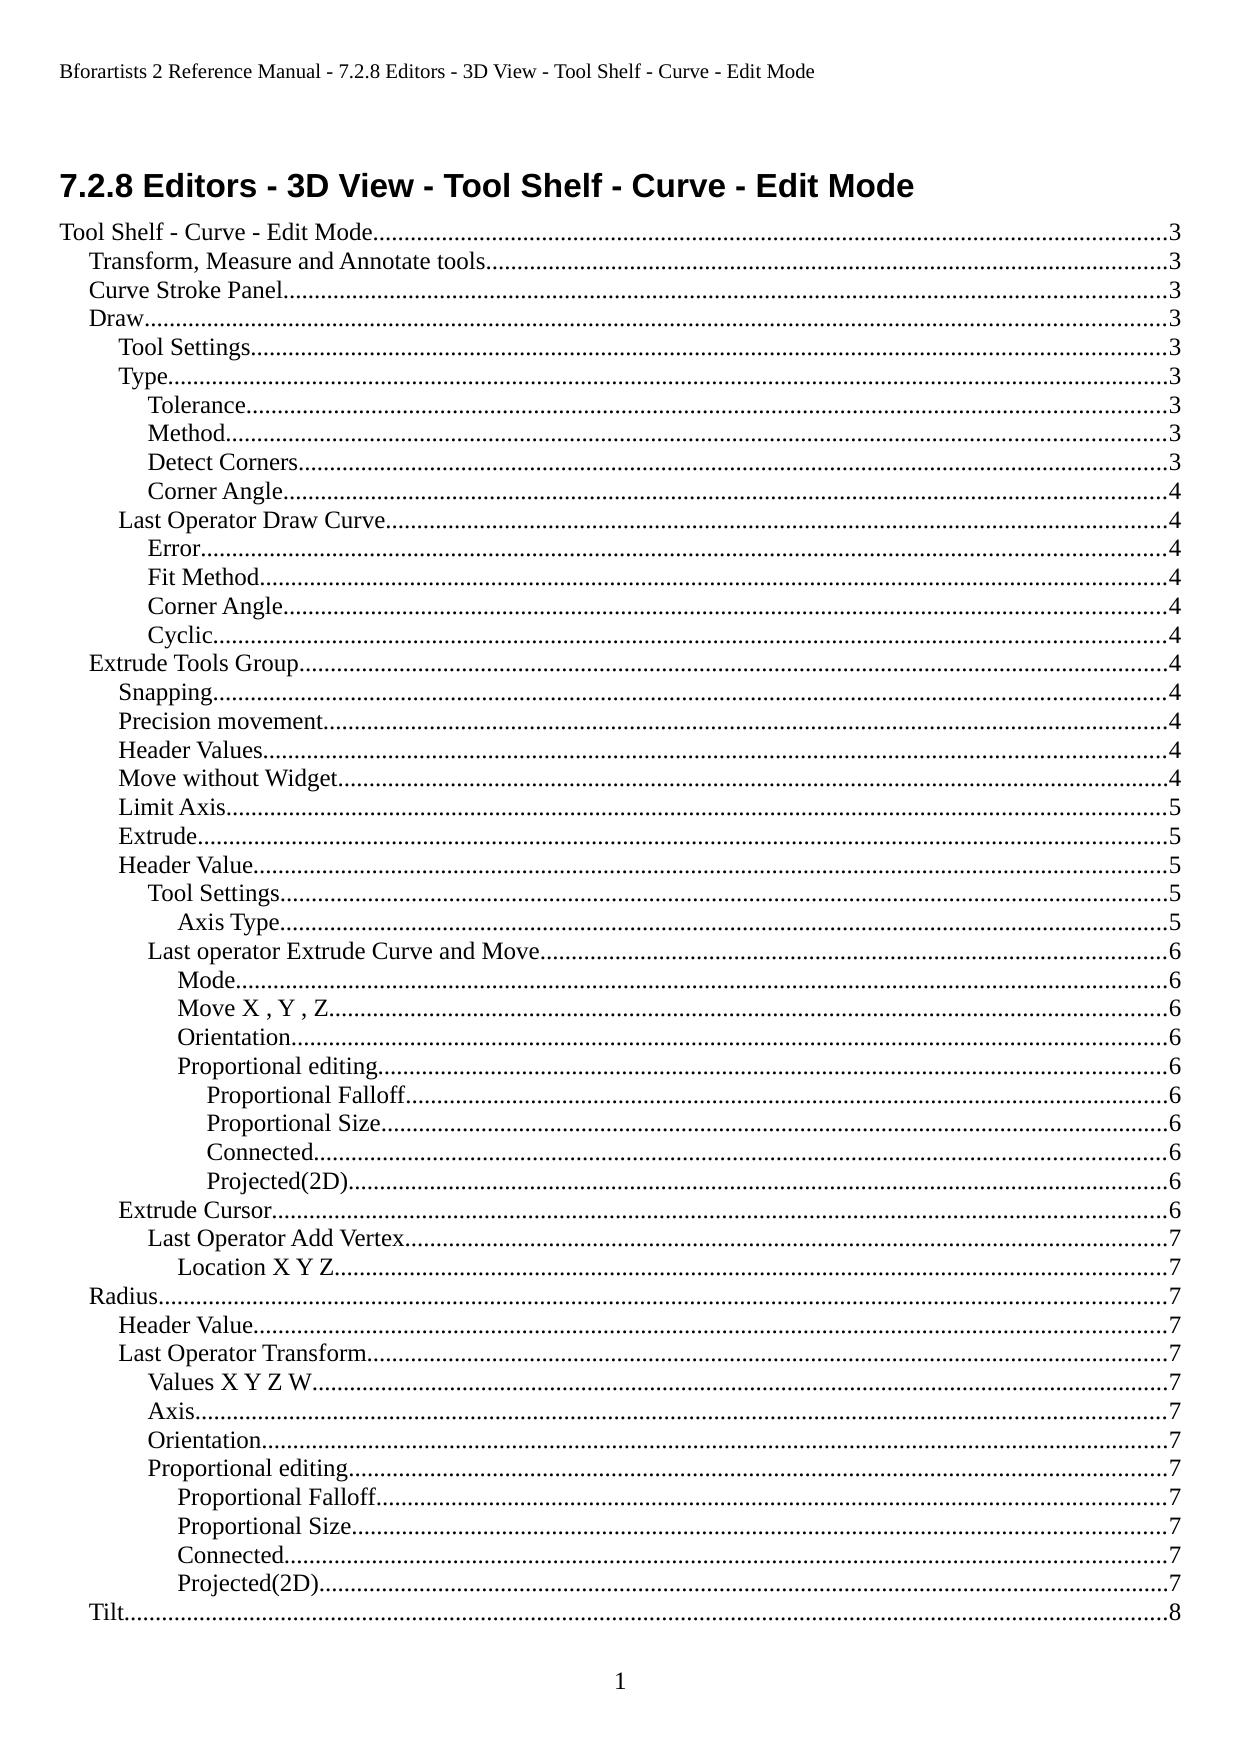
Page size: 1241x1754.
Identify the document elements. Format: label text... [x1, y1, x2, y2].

text Curve Stroke Panel 3 [88, 275, 1181, 303]
text Precision movement 4 [118, 706, 1181, 735]
text Location X Y Z 7 [177, 1252, 1181, 1281]
text Last Operator Add Vertex 7 [147, 1223, 1181, 1252]
text Tool Shelf - Curve - Edit Mode 3 [59, 217, 1181, 246]
text Proportional Size 6 [206, 1108, 1181, 1137]
text Extrude Tools Group 4 [88, 648, 1181, 677]
text Tool Settings 3 [118, 332, 1181, 361]
text Move without Widget 4 [118, 763, 1181, 792]
text Header Value 7 [118, 1310, 1181, 1338]
text Extrude Cursor 6 [118, 1195, 1181, 1223]
text Projected(2D) 7 [177, 1568, 1181, 1597]
text Draw 3 [88, 303, 1181, 332]
text Connected 6 [206, 1137, 1181, 1166]
text Tool Settings 5 [147, 878, 1181, 907]
text Radius 7 [88, 1281, 1181, 1310]
text Axis Type 5 [177, 907, 1181, 936]
text Corner Angle 4 [147, 476, 1181, 505]
text Last Operator Transform 7 [118, 1338, 1181, 1367]
text Axis 7 [147, 1396, 1181, 1425]
text Orientation 7 [147, 1425, 1181, 1453]
text Proportional Falloff 6 [206, 1080, 1181, 1108]
text Proportional editing 6 [177, 1051, 1181, 1080]
text Corner Angle 4 [147, 591, 1181, 620]
text Fit Method 4 [147, 562, 1181, 591]
text Tolerance 3 [147, 390, 1181, 418]
text Values X Y Z W 7 [147, 1367, 1181, 1396]
text Proportional Size 7 [177, 1511, 1181, 1540]
text Limit Axis 5 [118, 792, 1181, 821]
text Move X , Y , Z 6 [177, 993, 1181, 1022]
text Last operator Extrude Curve and Move 6 [147, 936, 1181, 965]
text Projected(2D) 6 [206, 1166, 1181, 1195]
text Orientation 6 [177, 1022, 1181, 1051]
text Proportional editing 7 [147, 1453, 1181, 1482]
text Detect Corners 3 [147, 447, 1181, 476]
text Extrude 5 [118, 821, 1181, 850]
subtitle 7.2.8 Editors - 3D View - Tool Shelf - Curve - Edit Mode [59, 166, 1181, 205]
text Method 3 [147, 418, 1181, 447]
text Last Operator Draw Curve 4 [118, 505, 1181, 533]
text Type 3 [118, 361, 1181, 390]
text Mode 6 [177, 965, 1181, 993]
text Header Values 4 [118, 735, 1181, 763]
text Snapping 4 [118, 677, 1181, 706]
text Proportional Falloff 7 [177, 1482, 1181, 1511]
text Transform, Measure and Annotate tools 3 [88, 246, 1181, 275]
text Connected 7 [177, 1540, 1181, 1568]
text Tilt 8 [88, 1597, 1181, 1626]
text Cyclic 4 [147, 620, 1181, 648]
text Header Value 5 [118, 850, 1181, 878]
text Error 4 [147, 533, 1181, 562]
